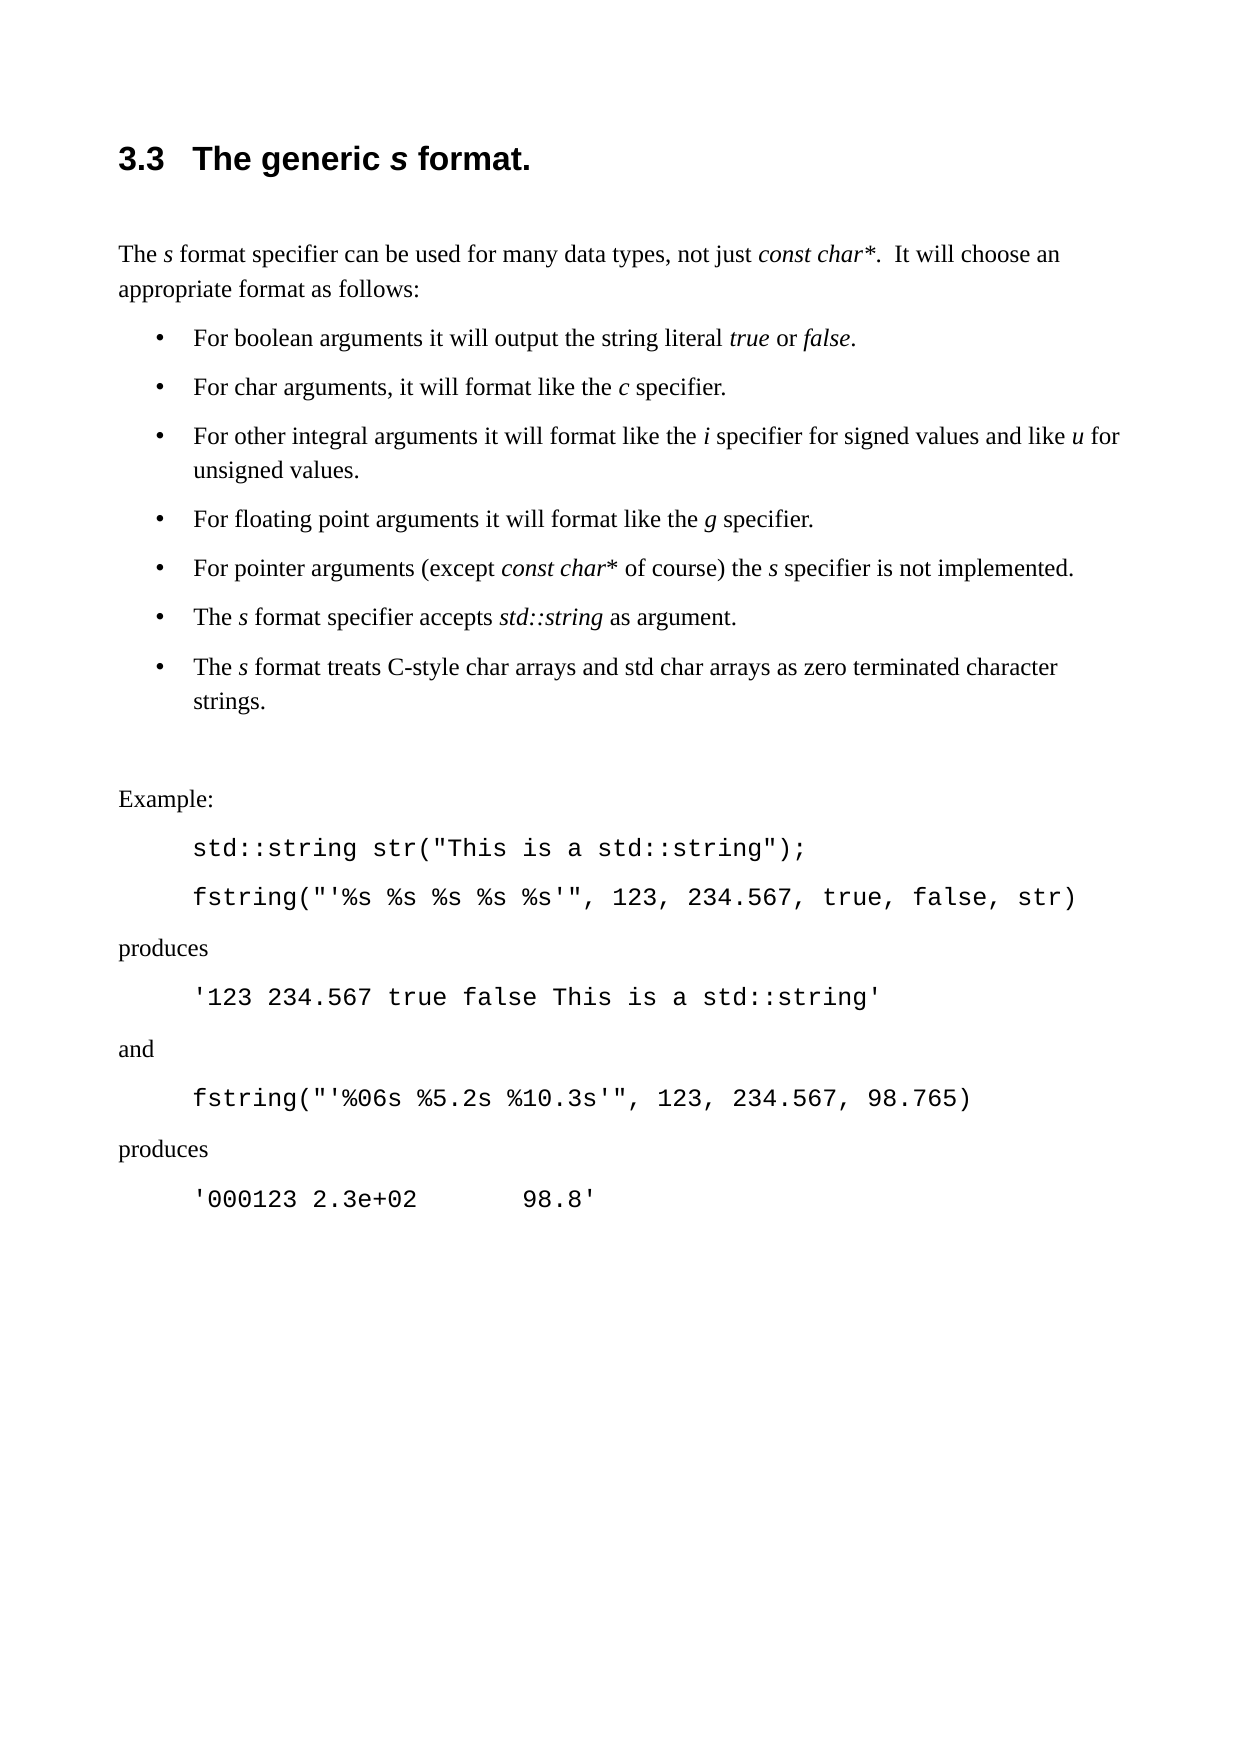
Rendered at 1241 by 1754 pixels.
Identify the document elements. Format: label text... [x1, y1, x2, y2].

subtitle The generic s format. [118, 139, 1122, 178]
text Example: [118, 784, 1122, 813]
text fstring("'%06s %5.2s %10.3s'", 123, 234.567, 98.765) [118, 1083, 1122, 1114]
text produces [118, 933, 1122, 962]
text and [118, 1034, 1122, 1063]
list For other integral arguments it will format like the i specifier for signed values and like u for unsigned values. [156, 421, 1122, 484]
text fstring("'%s %s %s %s %s'", 123, 234.567, true, false, str) [118, 885, 1122, 913]
list For char arguments, it will format like the c specifier. [156, 372, 1122, 401]
list For pointer arguments (except const char* of course) the s specifier is not implemented. [156, 553, 1122, 582]
text '000123 2.3e+02 98.8' [118, 1184, 1122, 1214]
list For floating point arguments it will format like the g specifier. [156, 504, 1122, 533]
text produces [118, 1134, 1122, 1163]
list The s format treats C-style char arrays and std char arrays as zero terminated character strings. [156, 652, 1122, 715]
list The s format specifier accepts std::string as argument. [156, 602, 1122, 631]
text '123 234.567 true false This is a std::string' [118, 982, 1122, 1013]
text std::string str("This is a std::string"); [118, 833, 1122, 864]
text The s format specifier can be used for many data types, not just const char*. It will choose an appropriate format as follows: [118, 239, 1122, 302]
list For boolean arguments it will output the string literal true or false. [156, 323, 1122, 351]
